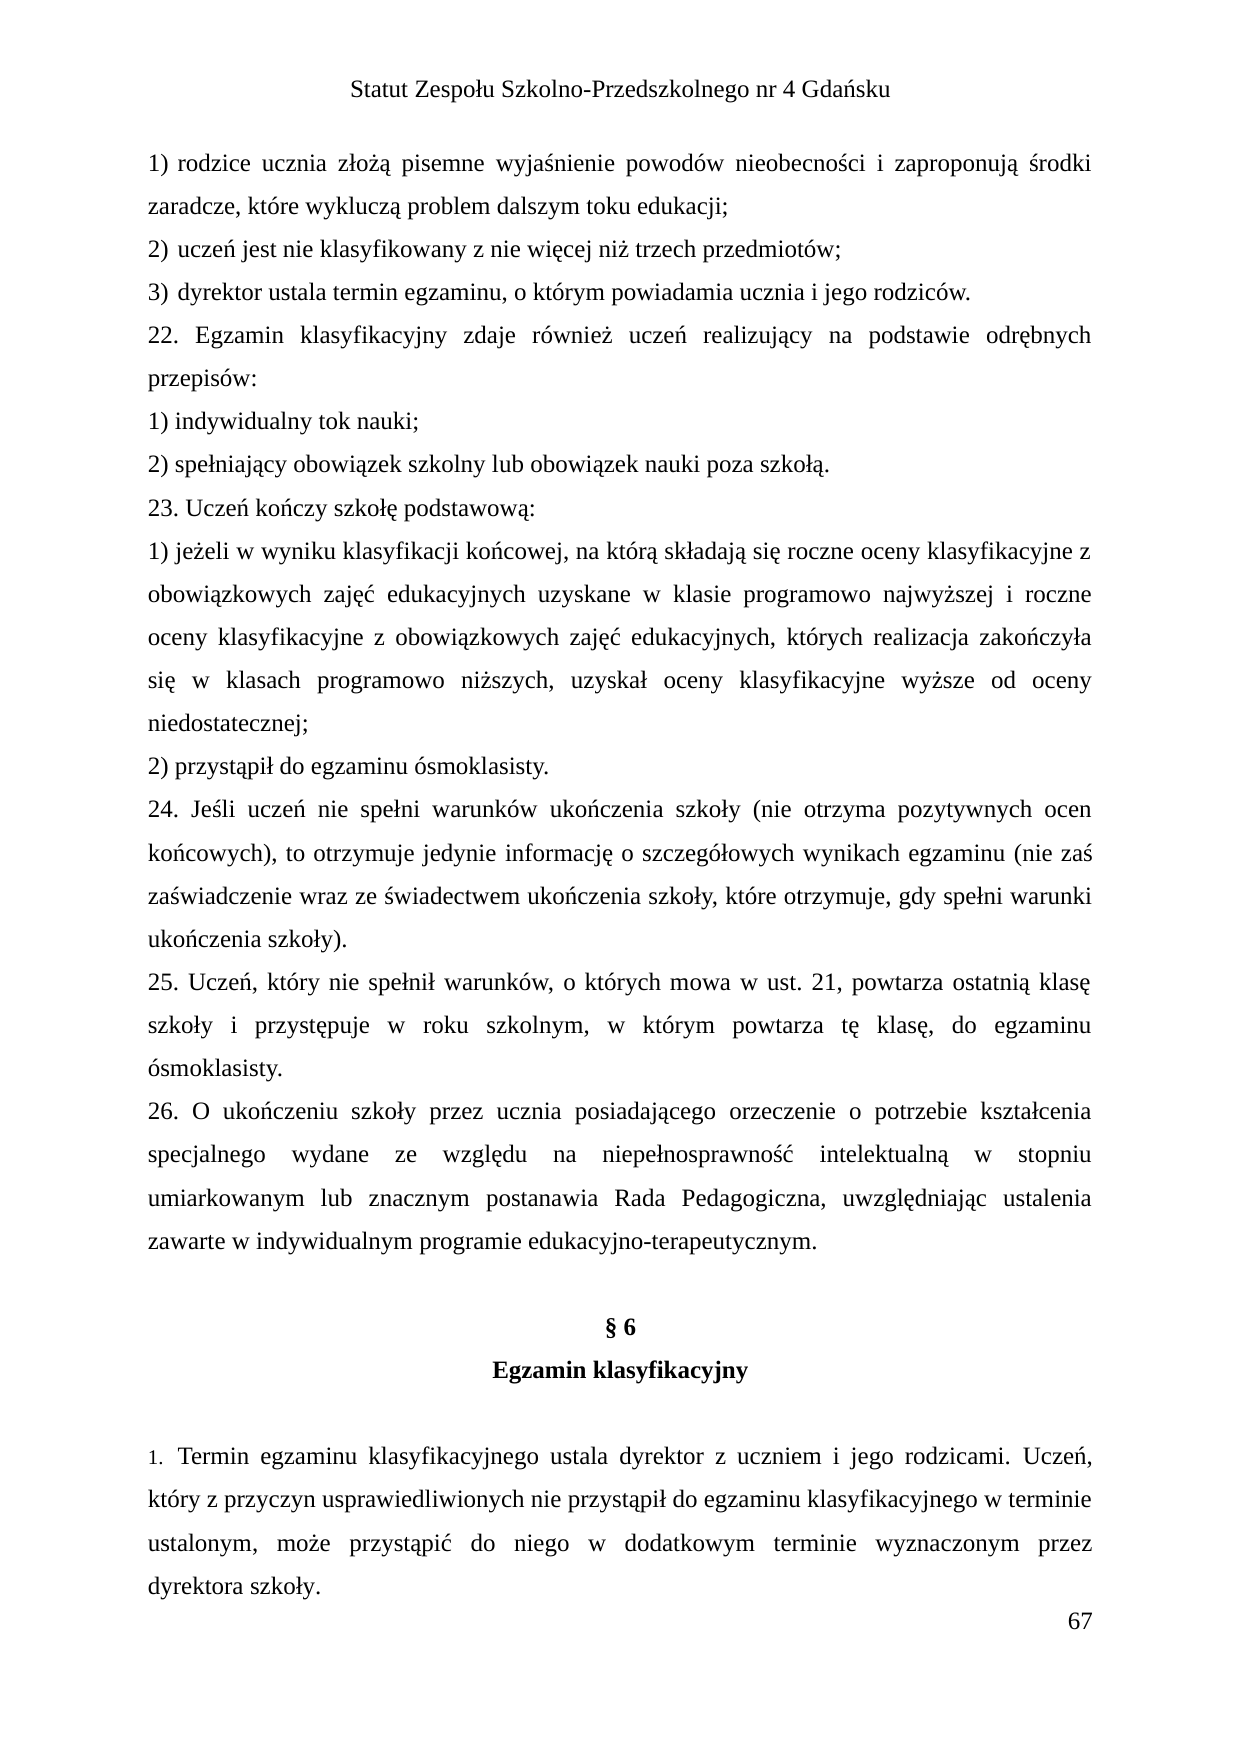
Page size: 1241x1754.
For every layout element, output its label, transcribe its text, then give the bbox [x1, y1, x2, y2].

text Egzamin klasyfikacyjny [148, 1355, 1093, 1384]
list uczeń jest nie klasyfikowany z nie więcej niż trzech przedmiotów; [148, 234, 1093, 263]
list Termin egzaminu klasyfikacyjnego ustala dyrektor z uczniem i jego rodzicami. Uczeń, który z przyczyn usprawiedliwionych nie przystąpił do egzaminu klasyfikacyjnego w terminie ustalonym, może przystąpić do niego w dodatkowym terminie wyznaczonym przez dyrektora szkoły. [148, 1441, 1093, 1599]
text 25. Uczeń, który nie spełnił warunków, o których mowa w ust. 21, powtarza ostatnią klasę szkoły i przystępuje w roku szkolnym, w którym powtarza tę klasę, do egzaminu ósmoklasisty. [148, 967, 1093, 1082]
text 22. Egzamin klasyfikacyjny zdaje również uczeń realizujący na podstawie odrębnych przepisów: [148, 320, 1093, 392]
text 1) indywidualny tok nauki; [148, 406, 1093, 435]
text 26. O ukończeniu szkoły przez ucznia posiadającego orzeczenie o potrzebie kształcenia specjalnego wydane ze względu na niepełnosprawność intelektualną w stopniu umiarkowanym lub znacznym postanawia Rada Pedagogiczna, uwzględniając ustalenia zawarte w indywidualnym programie edukacyjno-terapeutycznym. [148, 1096, 1093, 1254]
text 2) przystąpił do egzaminu ósmoklasisty. [148, 751, 1093, 780]
list rodzice ucznia złożą pisemne wyjaśnienie powodów nieobecności i zaproponują środki zaradcze, które wykluczą problem dalszym toku edukacji; [148, 148, 1093, 219]
text 24. Jeśli uczeń nie spełni warunków ukończenia szkoły (nie otrzyma pozytywnych ocen końcowych), to otrzymuje jedynie informację o szczegółowych wynikach egzaminu (nie zaś zaświadczenie wraz ze świadectwem ukończenia szkoły, które otrzymuje, gdy spełni warunki ukończenia szkoły). [148, 794, 1093, 953]
text 23. Uczeń kończy szkołę podstawową: [148, 493, 1093, 521]
text § 6 [148, 1312, 1093, 1341]
list dyrektor ustala termin egzaminu, o którym powiadamia ucznia i jego rodziców. [148, 277, 1093, 306]
text 1) jeżeli w wyniku klasyfikacji końcowej, na którą składają się roczne oceny klasyfikacyjne z obowiązkowych zajęć edukacyjnych uzyskane w klasie programowo najwyższej i roczne oceny klasyfikacyjne z obowiązkowych zajęć edukacyjnych, których realizacja zakończyła się w klasach programowo niższych, uzyskał oceny klasyfikacyjne wyższe od oceny niedostatecznej; [148, 536, 1093, 737]
text 2) spełniający obowiązek szkolny lub obowiązek nauki poza szkołą. [148, 449, 1093, 478]
